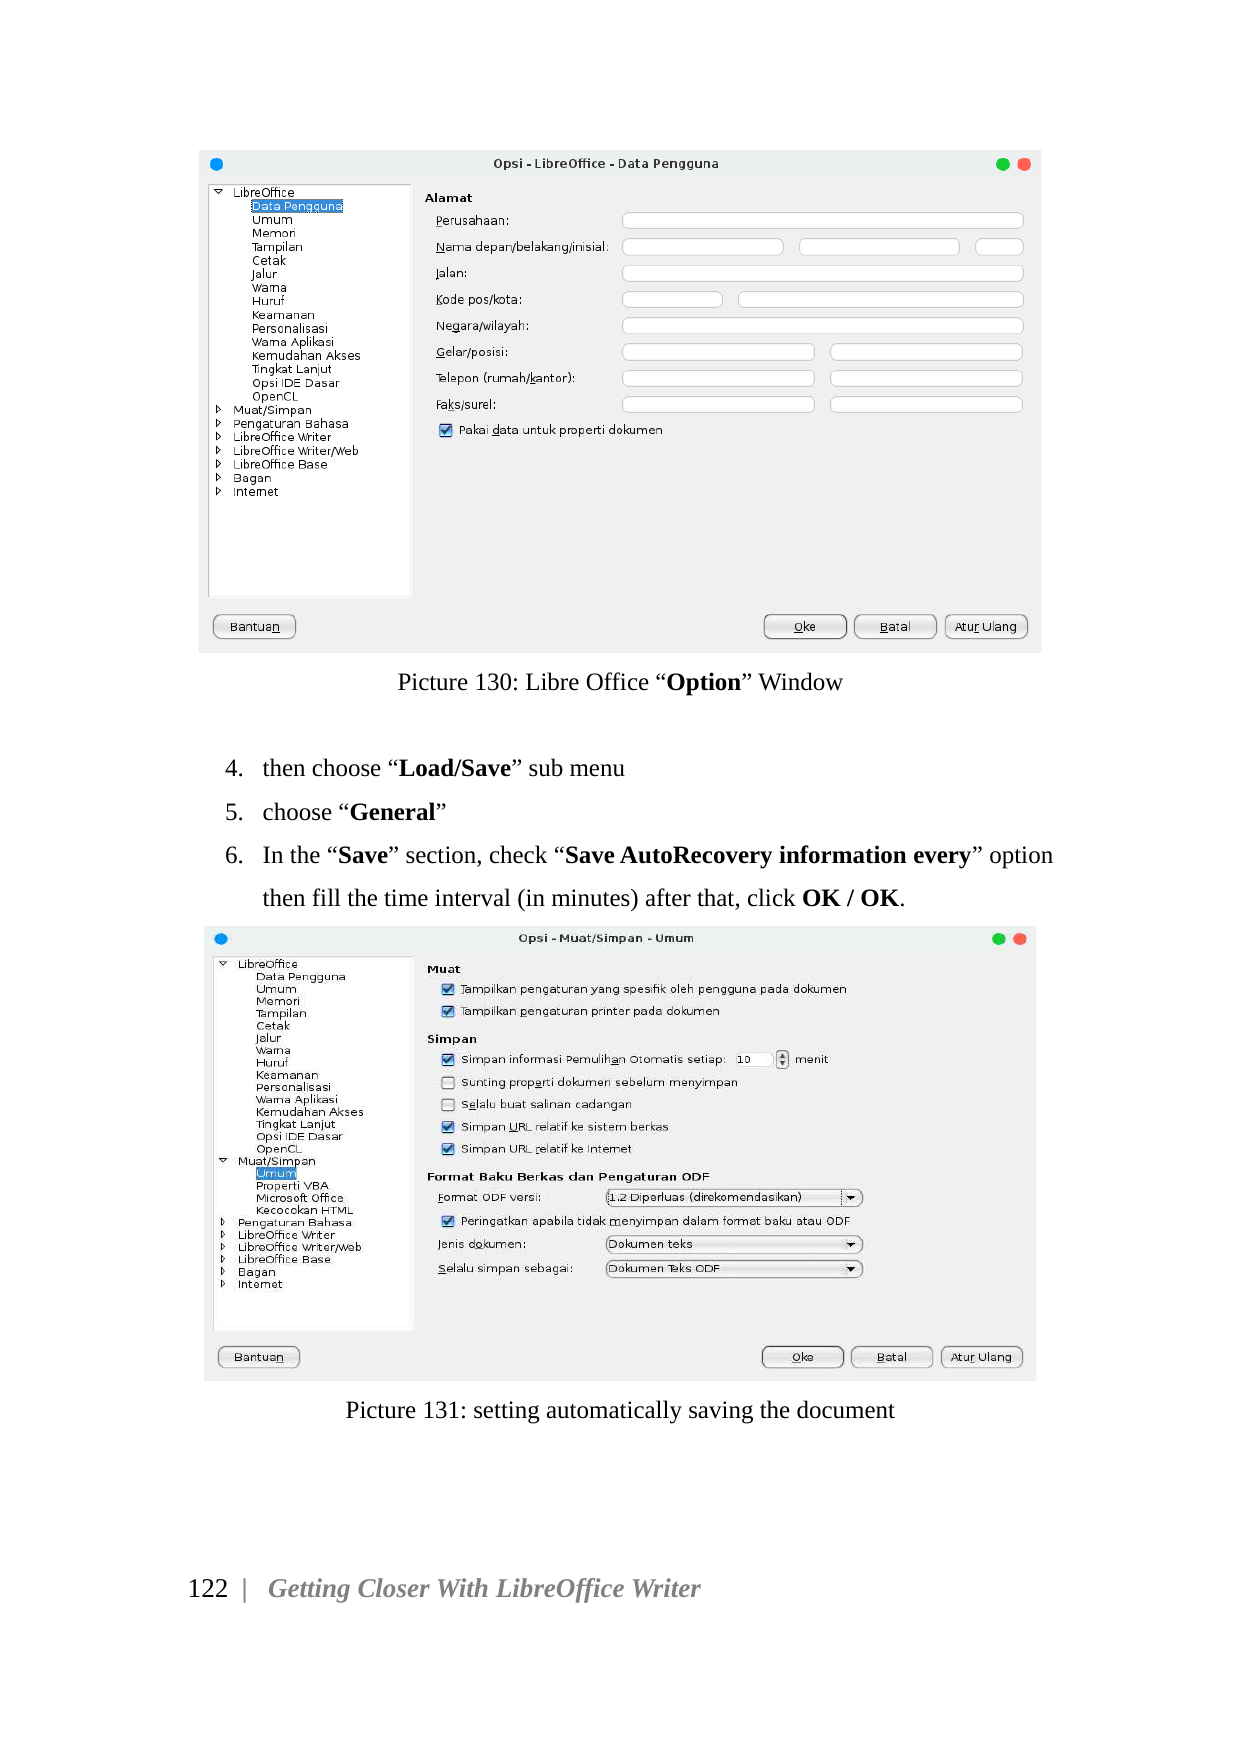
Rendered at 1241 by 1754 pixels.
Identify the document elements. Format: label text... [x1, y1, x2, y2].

picture [203, 926, 1037, 1381]
list choose “General” [225, 797, 1053, 825]
list then choose “Load/Save” sub menu [225, 753, 1053, 782]
list In the “Save” section, check “Save AutoRecovery information every” option then fill the time interval (in minutes) after that, click OK / OK. [225, 840, 1053, 912]
picture [198, 150, 1042, 653]
text Picture 131: setting automatically saving the document [187, 1381, 1053, 1423]
text Picture 130: Libre Office “Option” Window [187, 653, 1053, 696]
